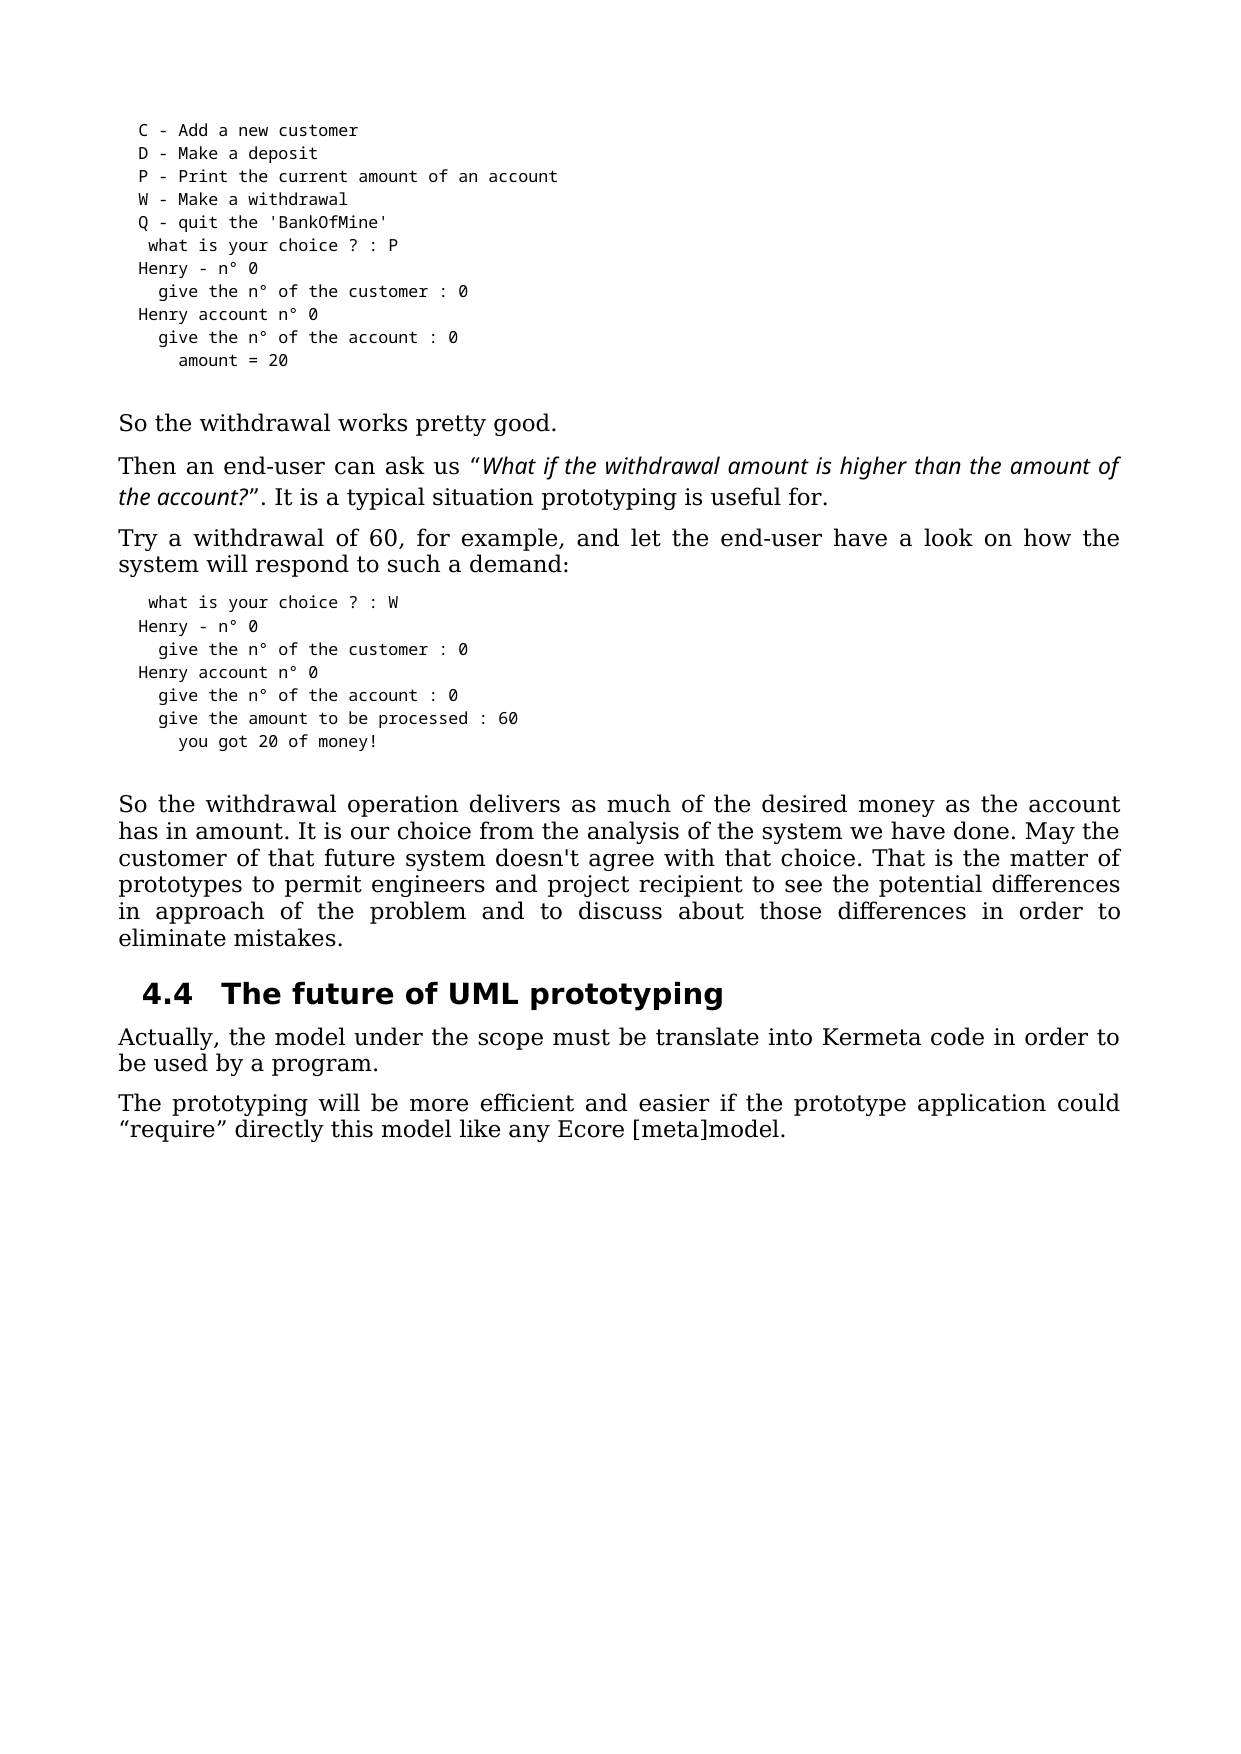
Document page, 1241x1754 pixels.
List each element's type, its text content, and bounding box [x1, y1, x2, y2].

text Actually, the model under the scope must be translate into Kermeta code in order to be used by a program. [118, 1024, 1122, 1077]
text Henry - n° 0 [118, 256, 1122, 279]
text give the n° of the account : 0 [118, 683, 1122, 706]
text give the n° of the customer : 0 [118, 637, 1122, 660]
text amount = 20 [118, 348, 1122, 371]
text what is your choice ? : W [118, 591, 1122, 614]
text So the withdrawal operation delivers as much of the desired money as the account has in amount. It is our choice from the analysis of the system we have done. May the customer of that future system doesn't agree with that choice. That is the matter of prototypes to permit engineers and project recipient to see the potential differences in approach of the problem and to discuss about those differences in order to eliminate mistakes. [118, 791, 1122, 952]
text you got 20 of money! [118, 729, 1122, 752]
text So the withdrawal works pretty good. [118, 411, 1122, 437]
text W - Make a withdrawal [118, 187, 1122, 210]
text P - Print the current amount of an account [118, 164, 1122, 187]
text what is your choice ? : P [118, 233, 1122, 256]
text D - Make a deposit [118, 141, 1122, 164]
text C - Add a new customer [118, 118, 1122, 141]
text Q - quit the 'BankOfMine' [118, 210, 1122, 233]
text Then an end-user can ask us “What if the withdrawal amount is higher than the amount of the account?”. It is a typical situation prototyping is useful for. [118, 450, 1122, 512]
subtitle The future of UML prototyping [142, 977, 1122, 1011]
text give the amount to be processed : 60 [118, 706, 1122, 729]
text give the n° of the account : 0 [118, 325, 1122, 348]
text Henry - n° 0 [118, 614, 1122, 637]
text give the n° of the customer : 0 [118, 279, 1122, 302]
text Henry account n° 0 [118, 660, 1122, 683]
text Try a withdrawal of 60, for example, and let the end-user have a look on how the system will respond to such a demand: [118, 525, 1122, 578]
text Henry account n° 0 [118, 302, 1122, 325]
text The prototyping will be more efficient and easier if the prototype application could “require” directly this model like any Ecore [meta]model. [118, 1090, 1122, 1143]
